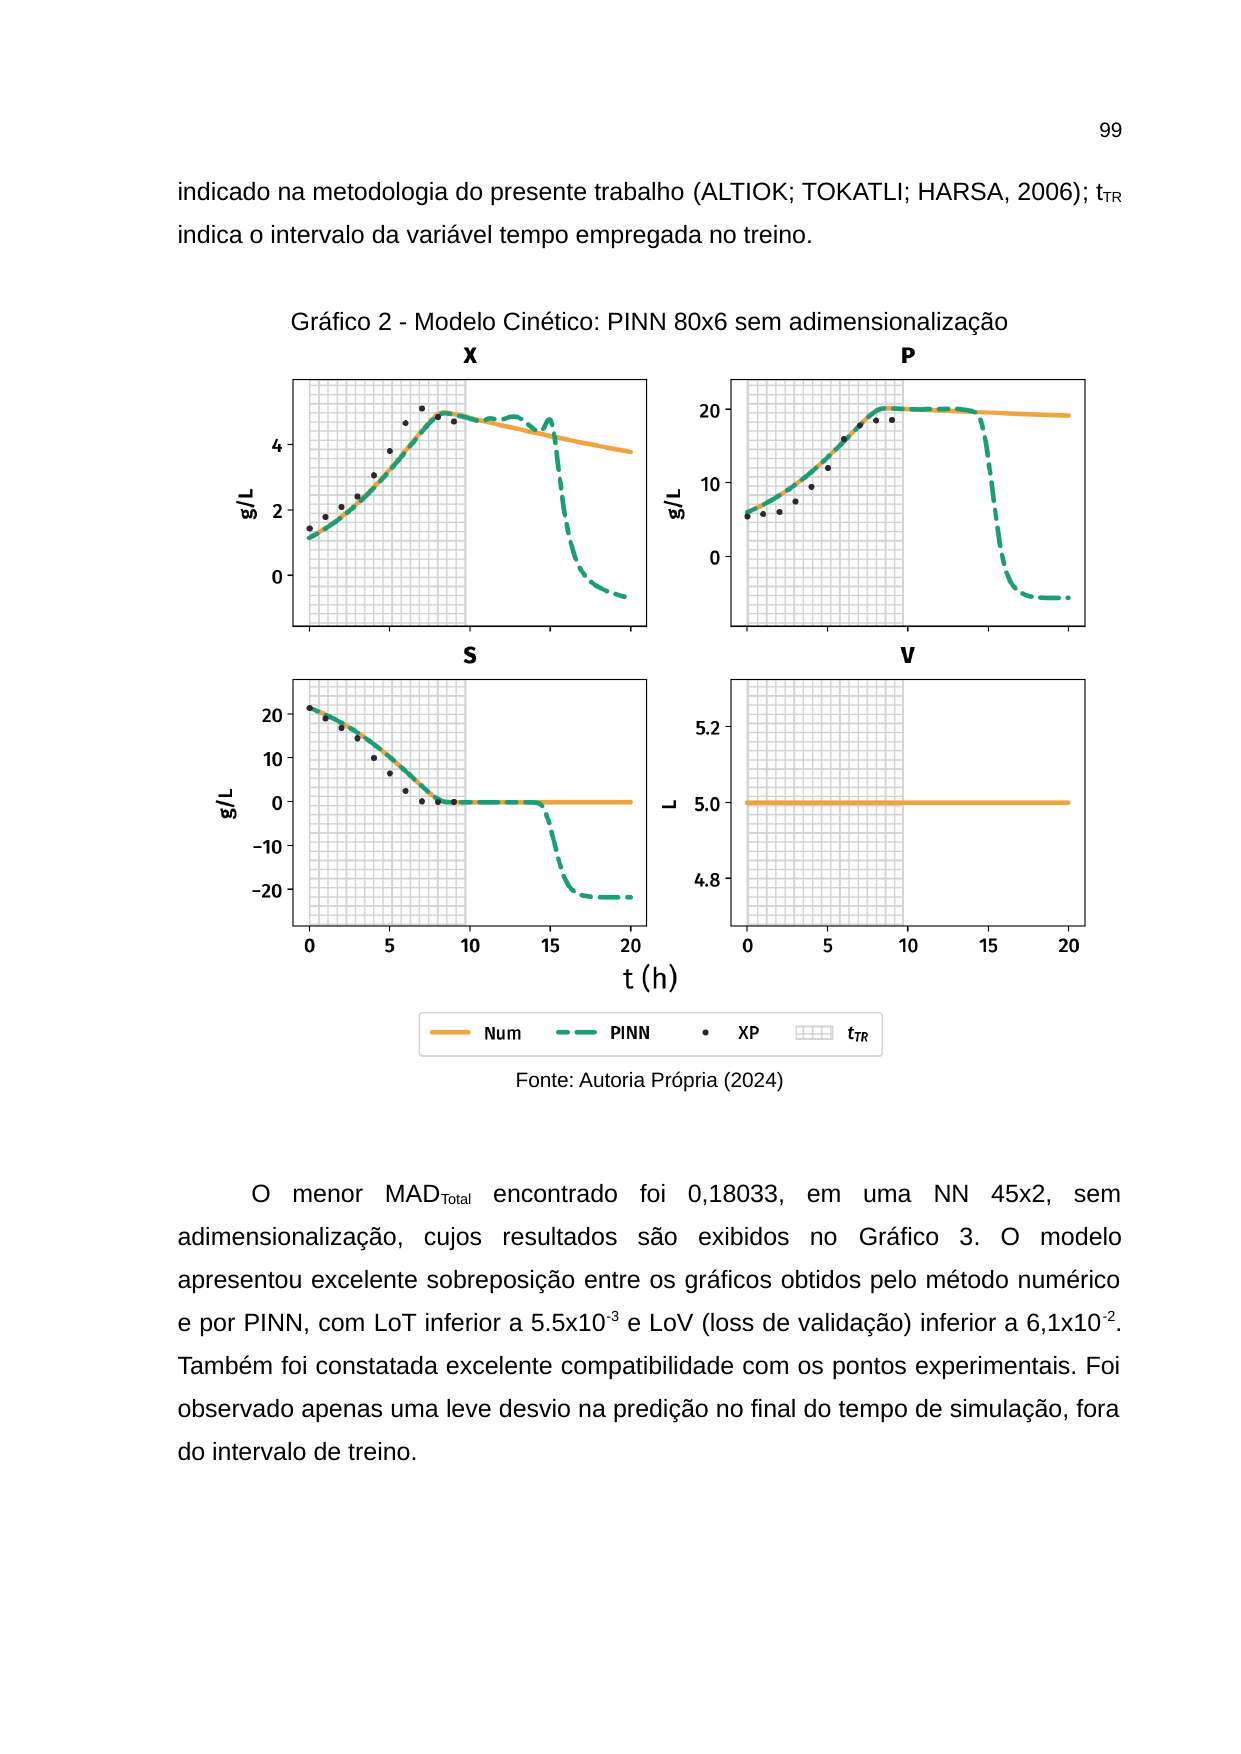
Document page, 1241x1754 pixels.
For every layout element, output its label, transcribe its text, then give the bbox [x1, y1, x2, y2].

picture [177, 335, 1123, 1060]
text Fonte: Autoria Própria (2024) [177, 1060, 1122, 1092]
text indicado na metodologia do presente trabalho (ALTIOK; TOKATLI; HARSA, 2006); tTR indica o intervalo da variável tempo empregada no treino. [177, 177, 1122, 249]
text O menor MADTotal encontrado foi 0,18033, em uma NN 45x2, sem adimensionalização, cujos resultados são exibidos no Gráfico 3. O modelo apresentou excelente sobreposição entre os gráficos obtidos pelo método numérico e por PINN, com LoT inferior a 5.5x10-3 e LoV (loss de validação) inferior a 6,1x10-2. Também foi constatada excelente compatibilidade com os pontos experimentais. Foi observado apenas uma leve desvio na predição no final do tempo de simulação, fora do intervalo de treino. [177, 1178, 1122, 1466]
text Gráfico 2 - Modelo Cinético: PINN 80x6 sem adimensionalização [177, 306, 1122, 335]
